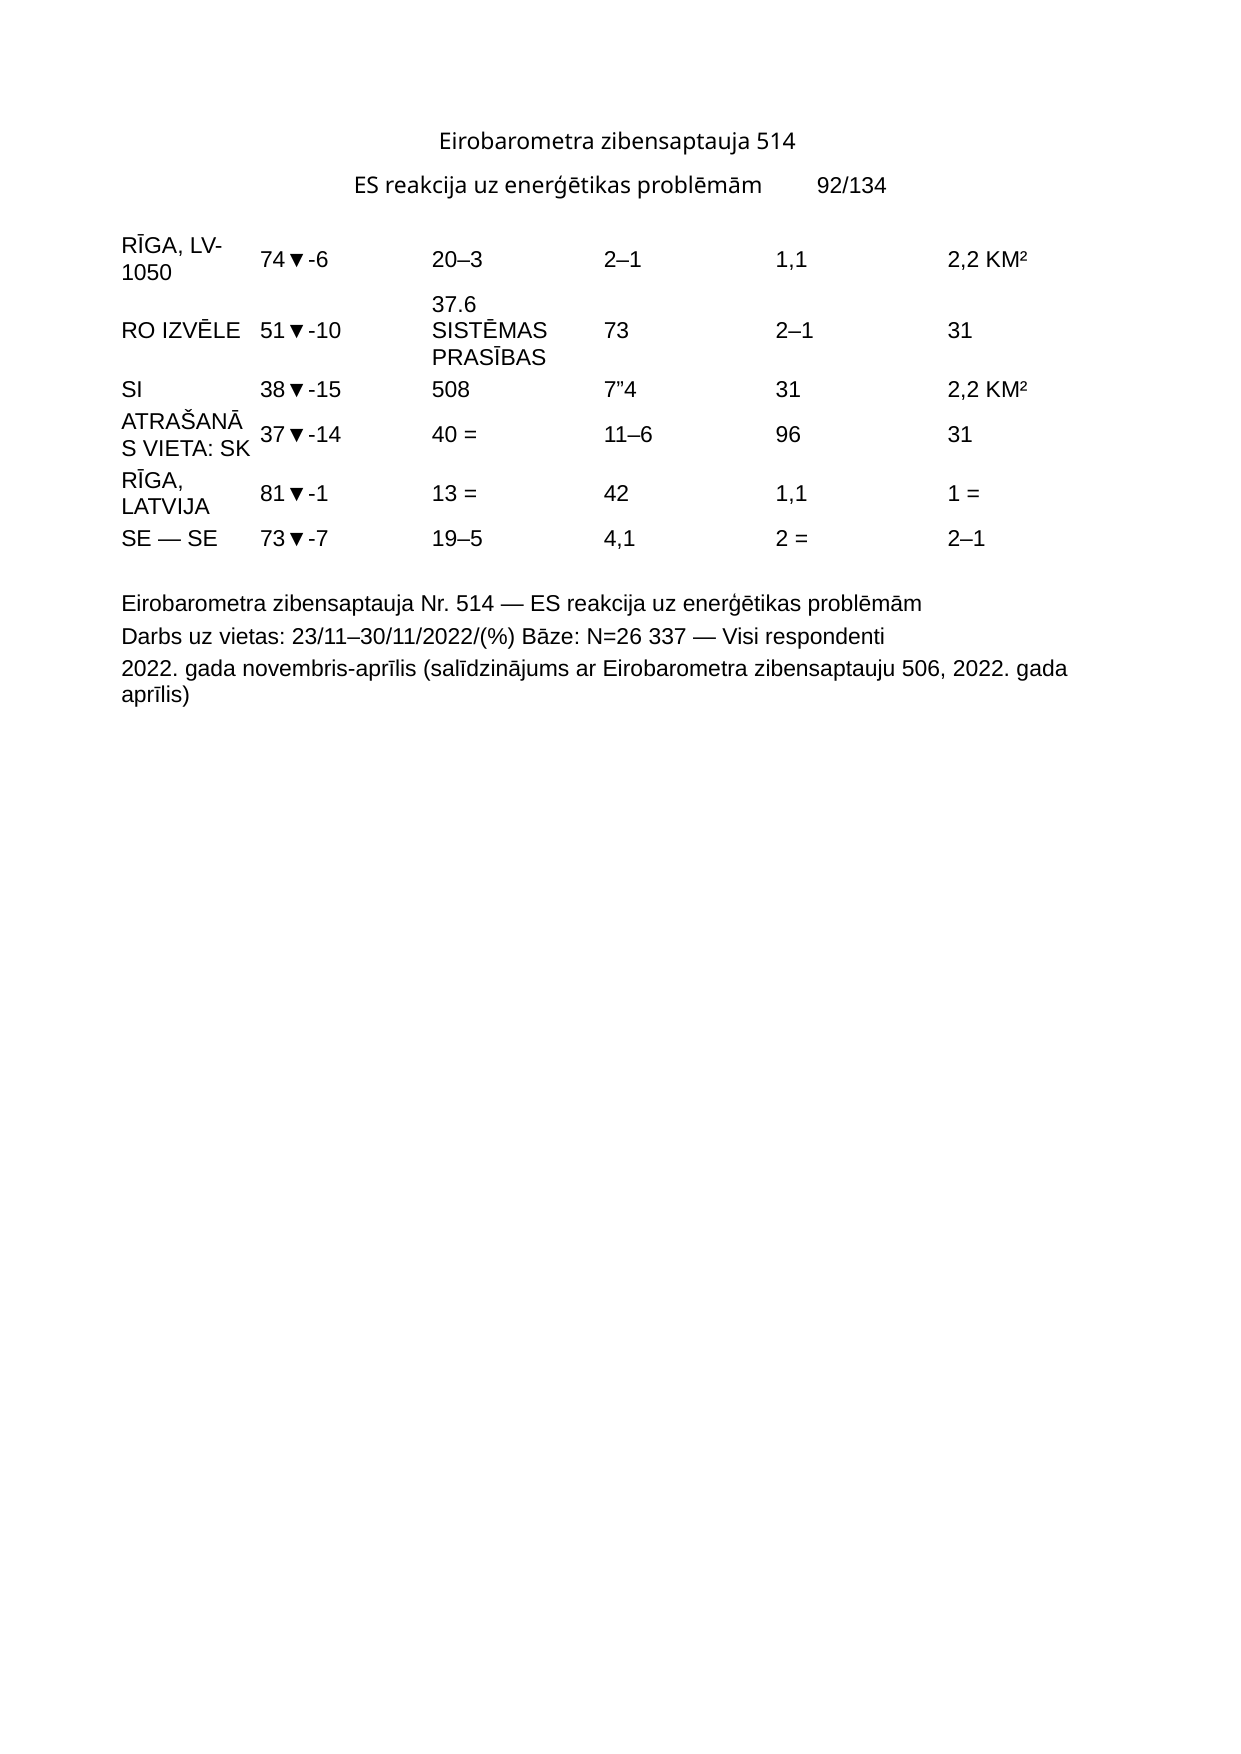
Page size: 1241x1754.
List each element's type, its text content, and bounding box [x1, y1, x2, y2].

table_cell 1 = [944, 464, 1116, 522]
table_cell 7”4 [601, 373, 772, 405]
table_cell 51▼-10 [257, 288, 429, 373]
table_cell 96 [773, 405, 944, 464]
table_cell 2,2 KM² [944, 230, 1116, 288]
table_cell Eirobarometra zibensaptauja Nr. 514 — ES reakcija uz enerģētikas problēmām [118, 587, 1116, 619]
table_cell RĪGA, LV-1050 [118, 230, 257, 288]
table_cell 73▼-7 [257, 523, 429, 555]
table_cell ATRAŠANĀS VIETA: SK [118, 405, 257, 464]
table_cell SI [118, 373, 257, 405]
table_cell SE — SE [118, 523, 257, 555]
table_cell 31 [944, 288, 1116, 373]
table_cell [773, 555, 944, 587]
table_cell 11–6 [601, 405, 772, 464]
table_cell [429, 555, 601, 587]
table_cell 73 [601, 288, 772, 373]
table_cell 2,2 KM² [944, 373, 1116, 405]
table_cell [944, 555, 1116, 587]
table_cell [601, 555, 772, 587]
table_cell 13 = [429, 464, 601, 522]
table_cell 2 = [773, 523, 944, 555]
table_cell 31 [773, 373, 944, 405]
table_cell 1,1 [773, 230, 944, 288]
table_cell 20–3 [429, 230, 601, 288]
table_cell 2–1 [773, 288, 944, 373]
table_cell 508 [429, 373, 601, 405]
table_cell 42 [601, 464, 772, 522]
table_cell 1,1 [773, 464, 944, 522]
table_cell Darbs uz vietas: 23/11–30/11/2022/(%) Bāze: N=26 337 — Visi respondenti [118, 620, 1116, 652]
table_cell 74▼-6 [257, 230, 429, 288]
table_cell [118, 555, 257, 587]
table_cell [257, 555, 429, 587]
table_cell 81▼-1 [257, 464, 429, 522]
table_cell 37▼-14 [257, 405, 429, 464]
table_cell 19–5 [429, 523, 601, 555]
table_cell 4,1 [601, 523, 772, 555]
table_cell 2–1 [601, 230, 772, 288]
table_cell 2022. gada novembris-aprīlis (salīdzinājums ar Eirobarometra zibensaptauju 506, 2022. gada aprīlis) [118, 652, 1116, 711]
table_cell RĪGA, LATVIJA [118, 464, 257, 522]
table_cell 37.6 SISTĒMAS PRASĪBAS [429, 288, 601, 373]
table_cell 38▼-15 [257, 373, 429, 405]
table_cell 40 = [429, 405, 601, 464]
table_cell 31 [944, 405, 1116, 464]
table_cell RO IZVĒLE [118, 288, 257, 373]
table_cell 2–1 [944, 523, 1116, 555]
